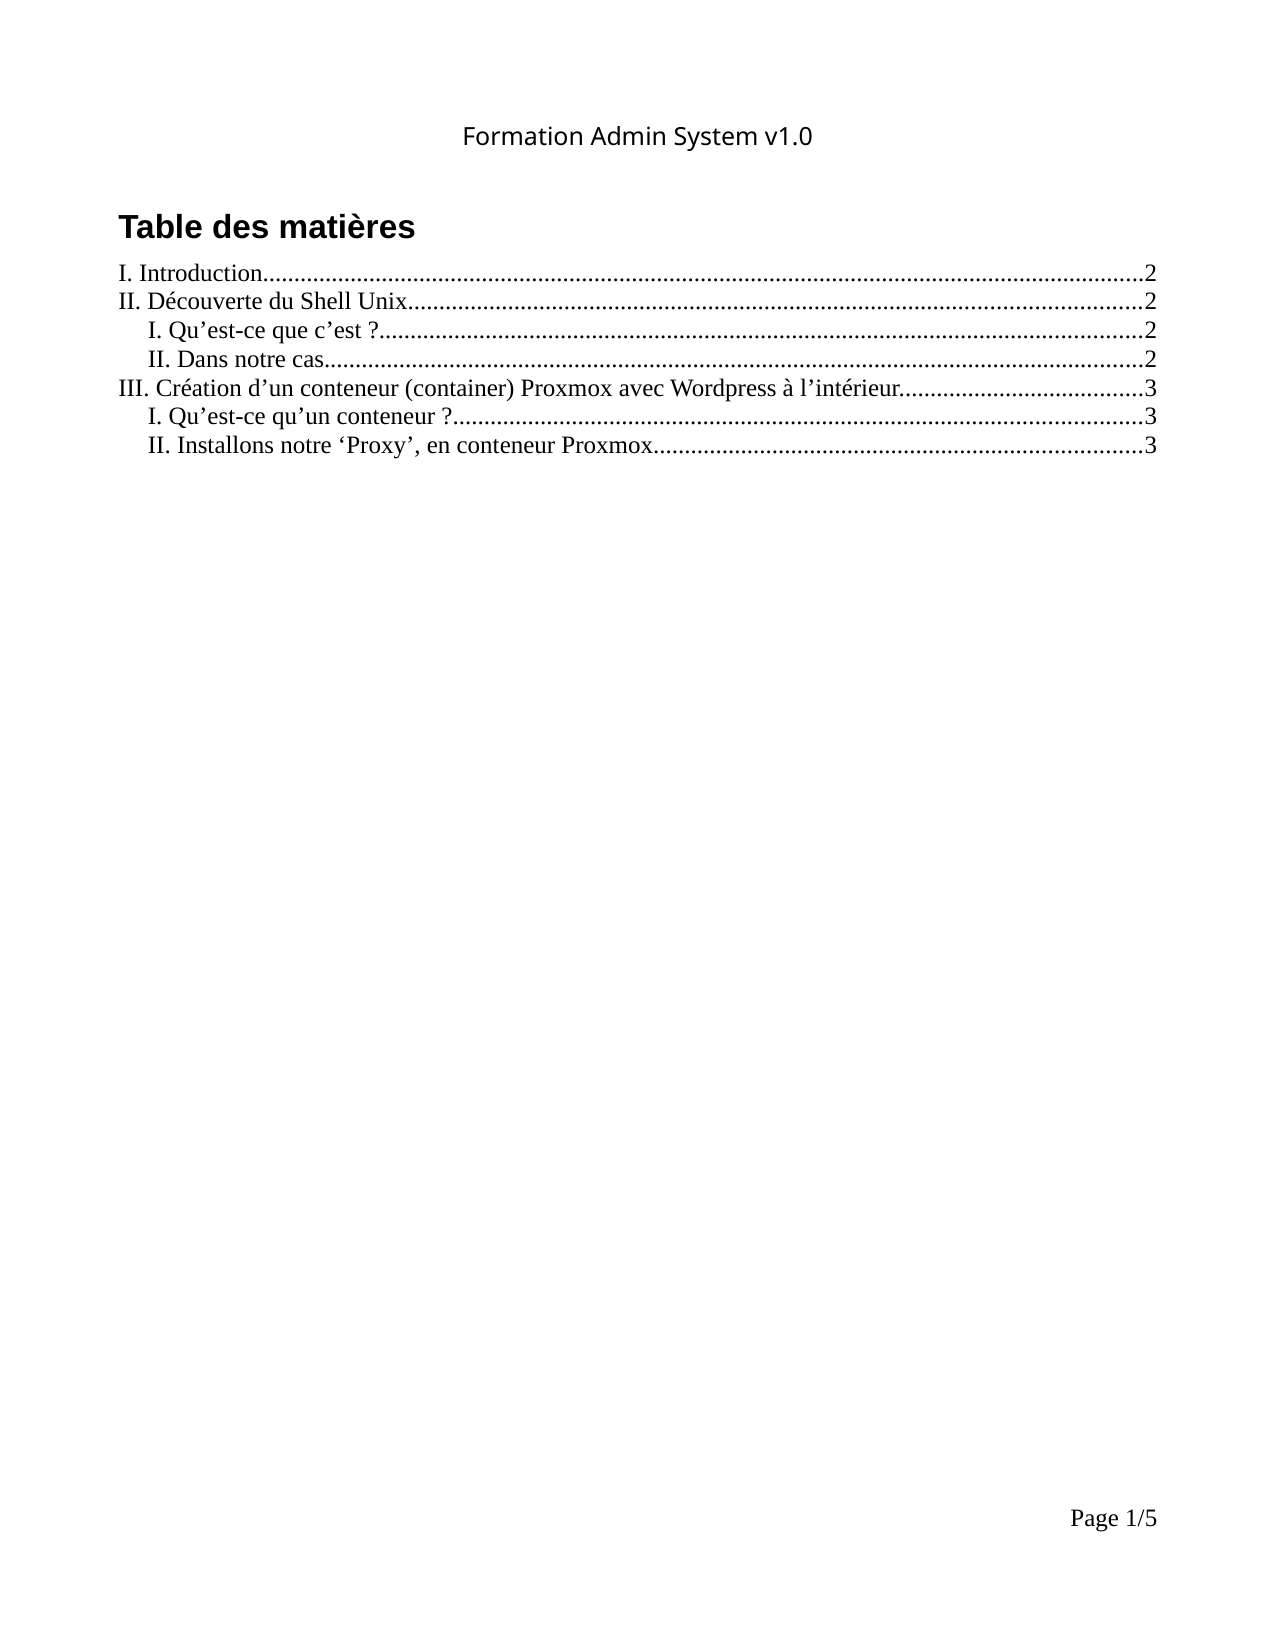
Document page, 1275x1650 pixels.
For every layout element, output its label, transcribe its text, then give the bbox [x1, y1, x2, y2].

text I. Qu’est-ce que c’est ? 2 [148, 315, 1157, 344]
text II. Découverte du Shell Unix 2 [118, 286, 1157, 315]
text II. Installons notre ‘Proxy’, en conteneur Proxmox. 3 [148, 430, 1157, 459]
subtitle Table des matières [118, 207, 1157, 245]
text III. Création d’un conteneur (container) Proxmox avec Wordpress à l’intérieur. 3 [118, 373, 1157, 401]
text I. Introduction 2 [118, 258, 1157, 286]
text II. Dans notre cas. 2 [148, 344, 1157, 373]
text I. Qu’est-ce qu’un conteneur ? 3 [148, 401, 1157, 430]
